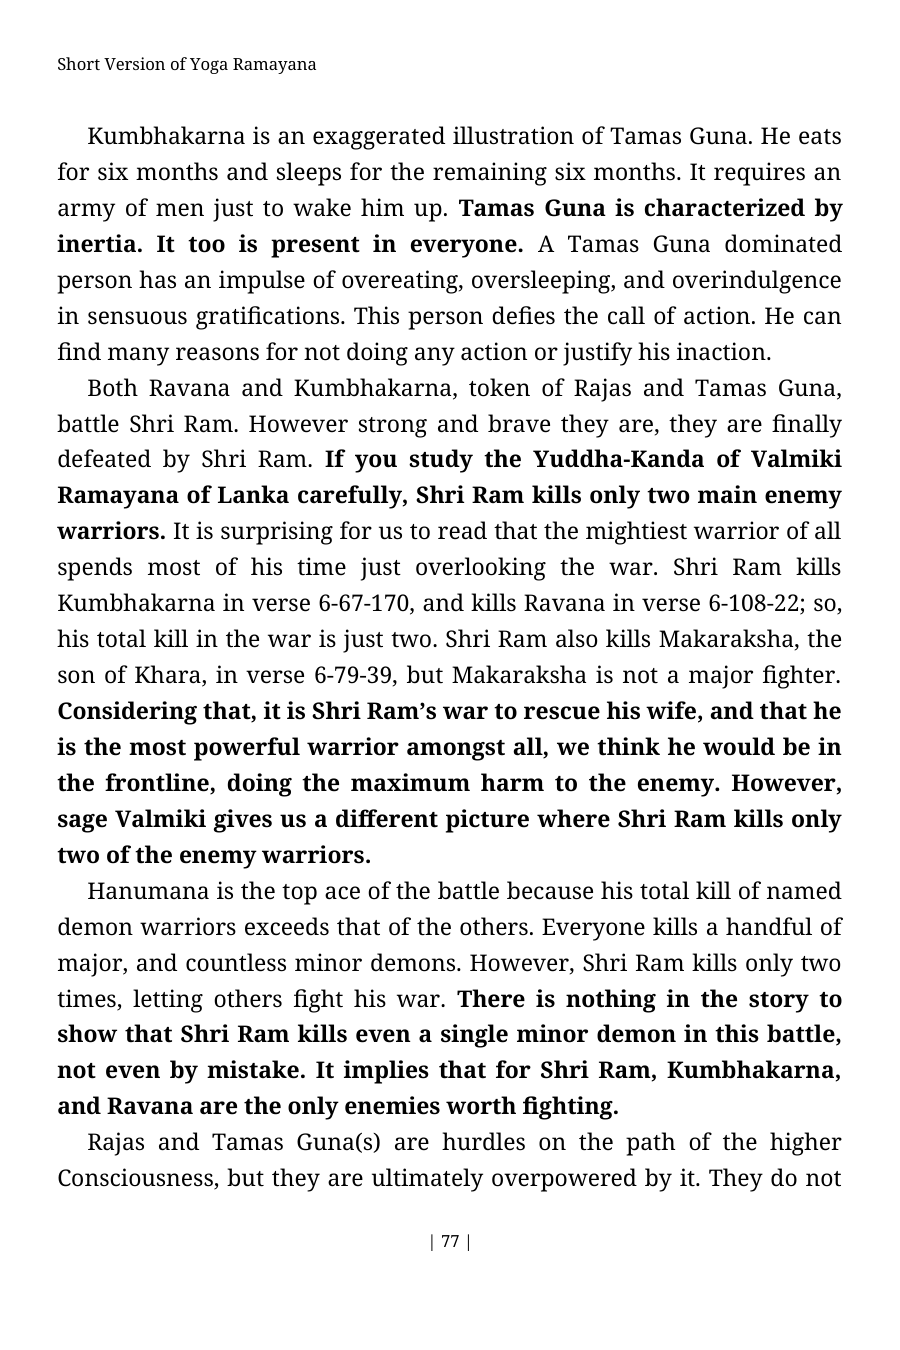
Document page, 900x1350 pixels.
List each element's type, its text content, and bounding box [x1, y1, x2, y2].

text Hanumana is the top ace of the battle because his total kill of named demon warriors exceeds that of the others. Everyone kills a handful of major, and countless minor demons. However, Shri Ram kills only two times, letting others fight his war. There is nothing in the story to show that Shri Ram kills even a single minor demon in this battle, not even by mistake. It implies that for Shri Ram, Kumbhakarna, and Ravana are the only enemies worth fighting. [57, 875, 843, 1122]
text Kumbhakarna is an exaggerated illustration of Tamas Guna. He eats for six months and sleeps for the remaining six months. It requires an army of men just to wake him up. Tamas Guna is characterized by inertia. It too is present in everyone. A Tamas Guna dominated person has an impulse of overeating, oversleeping, and overindulgence in sensuous gratifications. This person defies the call of action. He can find many reasons for not doing any action or justify his inaction. [57, 120, 843, 367]
text Rajas and Tamas Guna(s) are hurdles on the path of the higher Consciousness, but they are ultimately overpowered by it. They do not [57, 1126, 843, 1193]
text Both Ravana and Kumbhakarna, token of Rajas and Tamas Guna, battle Shri Ram. However strong and brave they are, they are finally defeated by Shri Ram. If you study the Yuddha-Kanda of Valmiki Ramayana of Lanka carefully, Shri Ram kills only two main enemy warriors. It is surprising for us to read that the mightiest warrior of all spends most of his time just overlooking the war. Shri Ram kills Kumbhakarna in verse 6-67-170, and kills Ravana in verse 6-108-22; so, his total kill in the war is just two. Shri Ram also kills Makaraksha, the son of Khara, in verse 6-79-39, but Makaraksha is not a major fighter. Considering that, it is Shri Ram’s war to rescue his wife, and that he is the most powerful warrior amongst all, we think he would be in the frontline, doing the maximum harm to the enemy. However, sage Valmiki gives us a different picture where Shri Ram kills only two of the enemy warriors. [57, 372, 843, 870]
